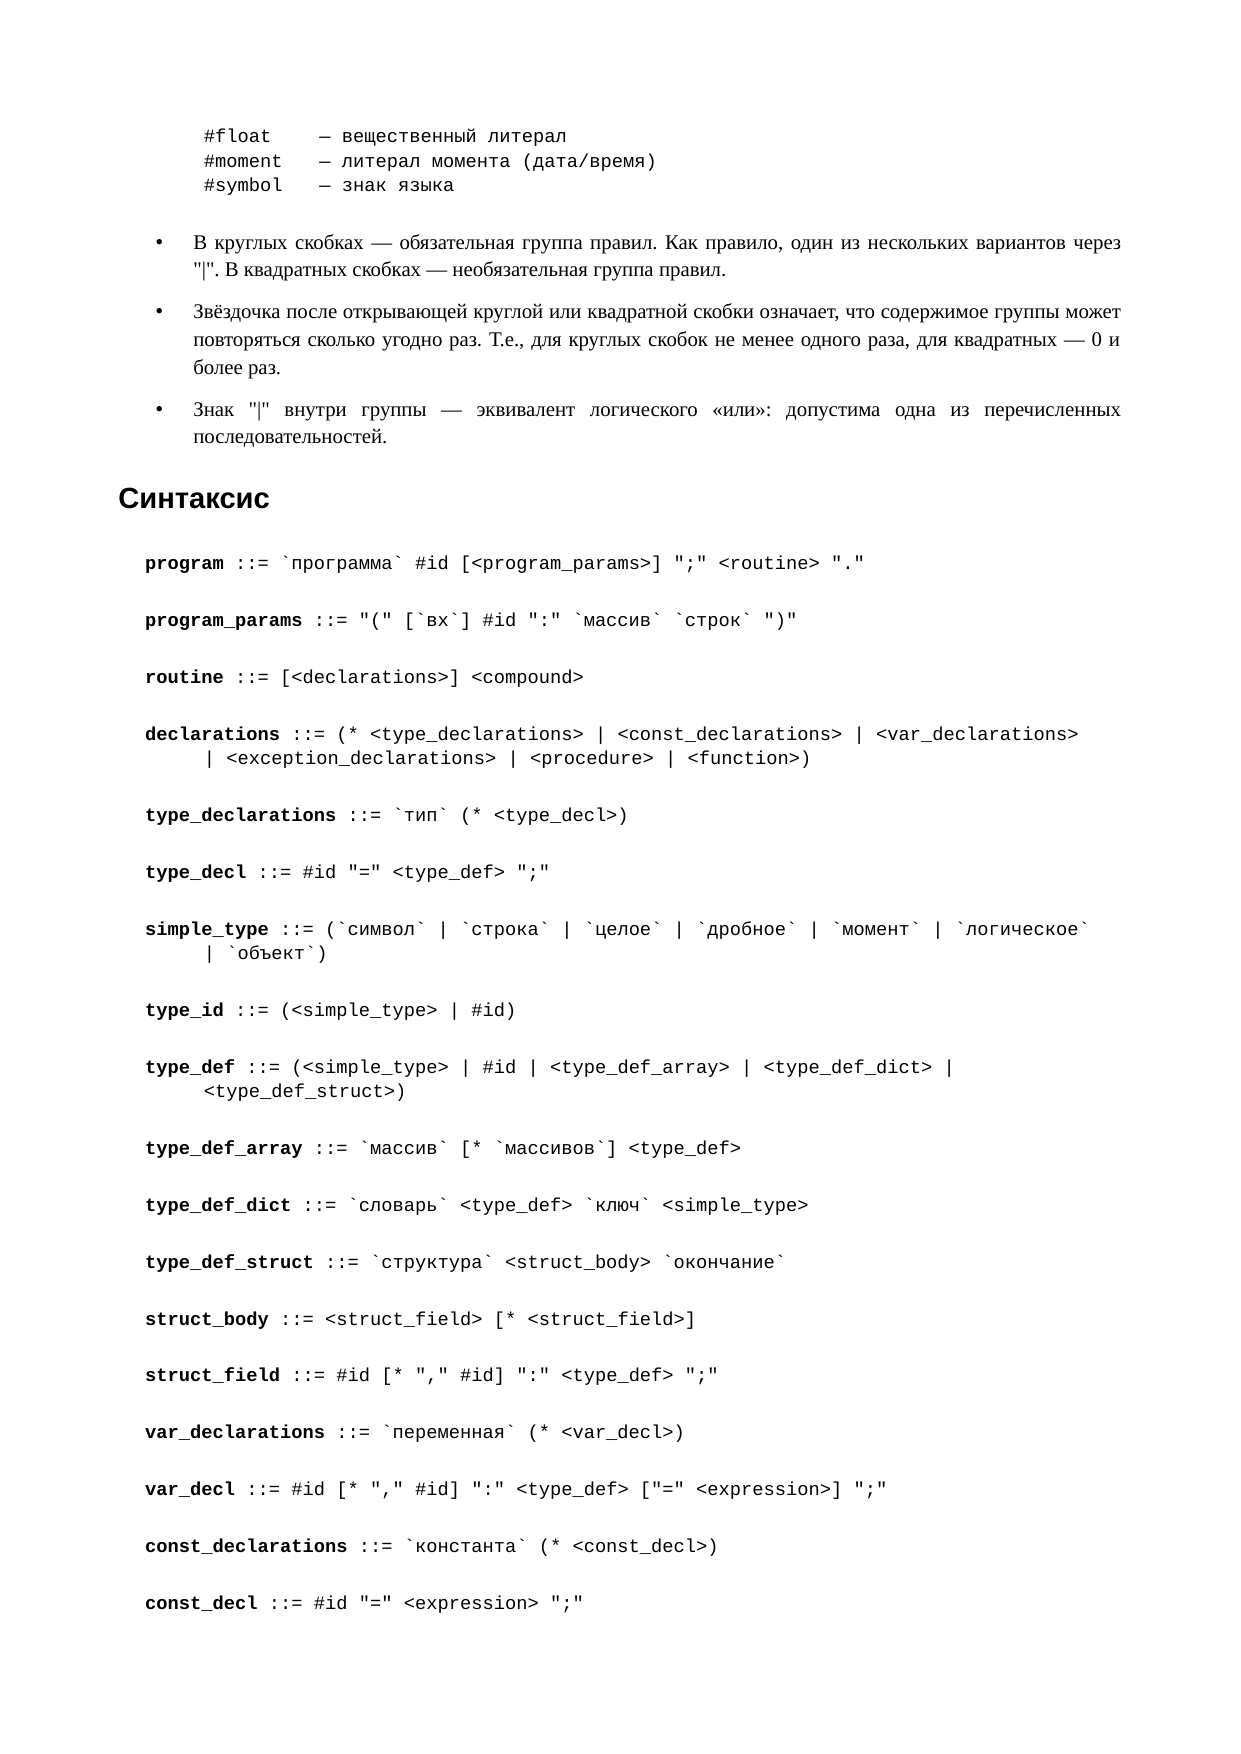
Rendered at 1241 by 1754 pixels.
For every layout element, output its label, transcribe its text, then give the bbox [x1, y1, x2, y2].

text type_decl ::= #id "=" <type_def> ";" [136, 854, 1104, 884]
text type_def ::= (<simple_type> | #id | <type_def_array> | <type_def_dict> | <type_def_struct>) [136, 1049, 1104, 1103]
text simple_type ::= (`символ` | `строка` | `целое` | `дробное` | `момент` | `логическое` | `объект`) [136, 911, 1104, 965]
text const_declarations ::= `константа` (* <const_decl>) [136, 1528, 1104, 1558]
text type_def_struct ::= `структура` <struct_body> `окончание` [136, 1244, 1104, 1274]
list Знак "|" внутри группы — эквивалент логического «или»: допустима одна из перечисленных последовательностей. [156, 397, 1122, 448]
text struct_body ::= <struct_field> [* <struct_field>] [136, 1301, 1104, 1331]
text struct_field ::= #id [* "," #id] ":" <type_def> ";" [136, 1357, 1104, 1387]
text type_def_dict ::= `словарь` <type_def> `ключ` <simple_type> [136, 1187, 1104, 1217]
text routine ::= [<declarations>] <compound> [136, 659, 1104, 689]
text type_def_array ::= `массив` [* `массивов`] <type_def> [136, 1130, 1104, 1160]
text program_params ::= "(" [`вх`] #id ":" `массив` `строк` ")" [136, 602, 1104, 632]
text type_id ::= (<simple_type> | #id) [136, 992, 1104, 1022]
text #float — вещественный литерал [195, 118, 1104, 142]
subtitle Синтаксис [118, 481, 1122, 515]
text #symbol — знак языка [195, 167, 1104, 206]
text const_decl ::= #id "=" <expression> ";" [136, 1585, 1104, 1615]
text var_decl ::= #id [* "," #id] ":" <type_def> ["=" <expression>] ";" [136, 1471, 1104, 1501]
text var_declarations ::= `переменная` (* <var_decl>) [136, 1414, 1104, 1444]
list В круглых скобках — обязательная группа правил. Как правило, один из нескольких вариантов через "|". В квадратных скобках — необязательная группа правил. [156, 229, 1122, 281]
list Звёздочка после открывающей круглой или квадратной скобки означает, что содержимое группы может повторяться сколько угодно раз. Т.е., для круглых скобок не менее одного раза, для квадратных — 0 и более раз. [156, 299, 1122, 379]
text declarations ::= (* <type_declarations> | <const_declarations> | <var_declarations> | <exception_declarations> | <procedure> | <function>) [136, 716, 1104, 770]
text type_declarations ::= `тип` (* <type_decl>) [136, 797, 1104, 827]
text #moment — литерал момента (дата/время) [195, 142, 1104, 167]
text program ::= `программа` #id [<program_params>] ";" <routine> "." [136, 545, 1104, 575]
